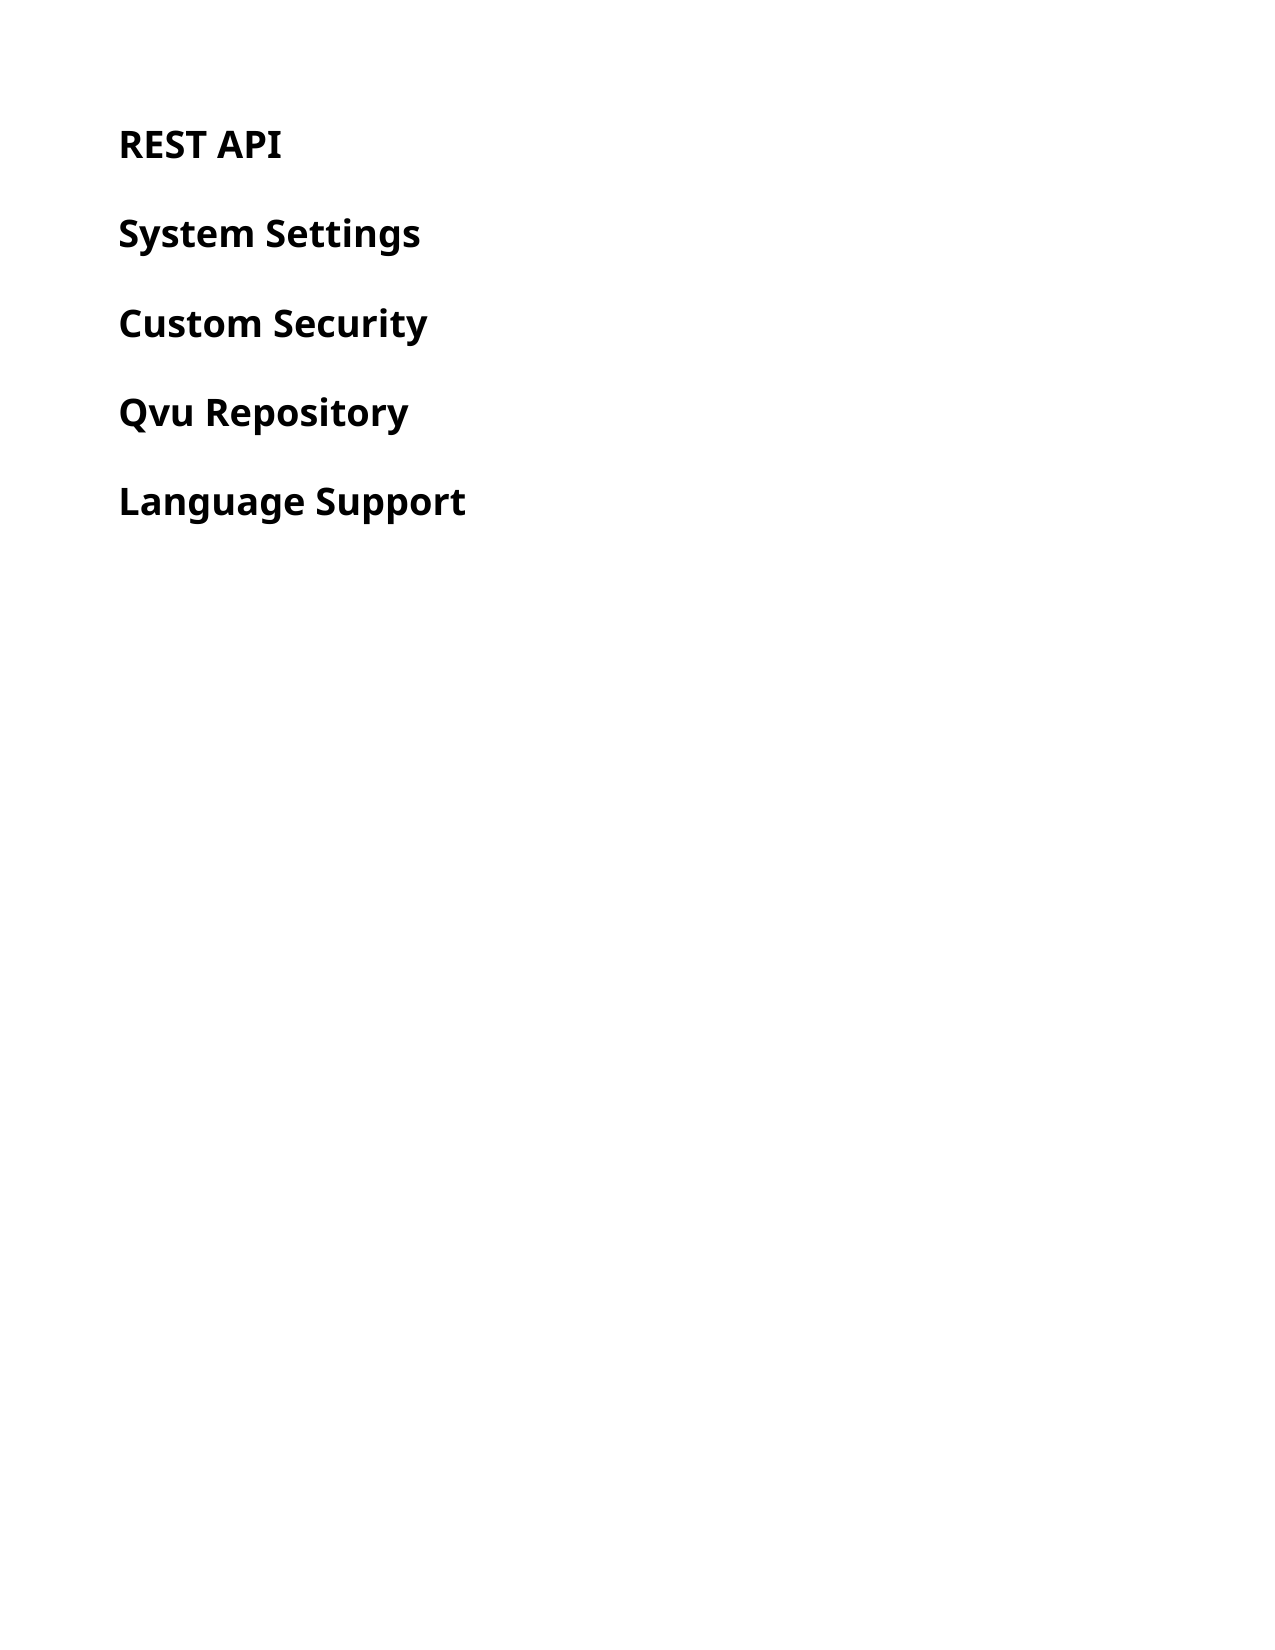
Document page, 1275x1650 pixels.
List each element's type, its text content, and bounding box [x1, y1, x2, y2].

subtitle REST API [118, 118, 1157, 170]
subtitle Custom Security [118, 296, 1157, 348]
subtitle Language Support [118, 475, 1157, 526]
subtitle System Settings [118, 207, 1157, 259]
subtitle Qvu Repository [118, 386, 1157, 437]
